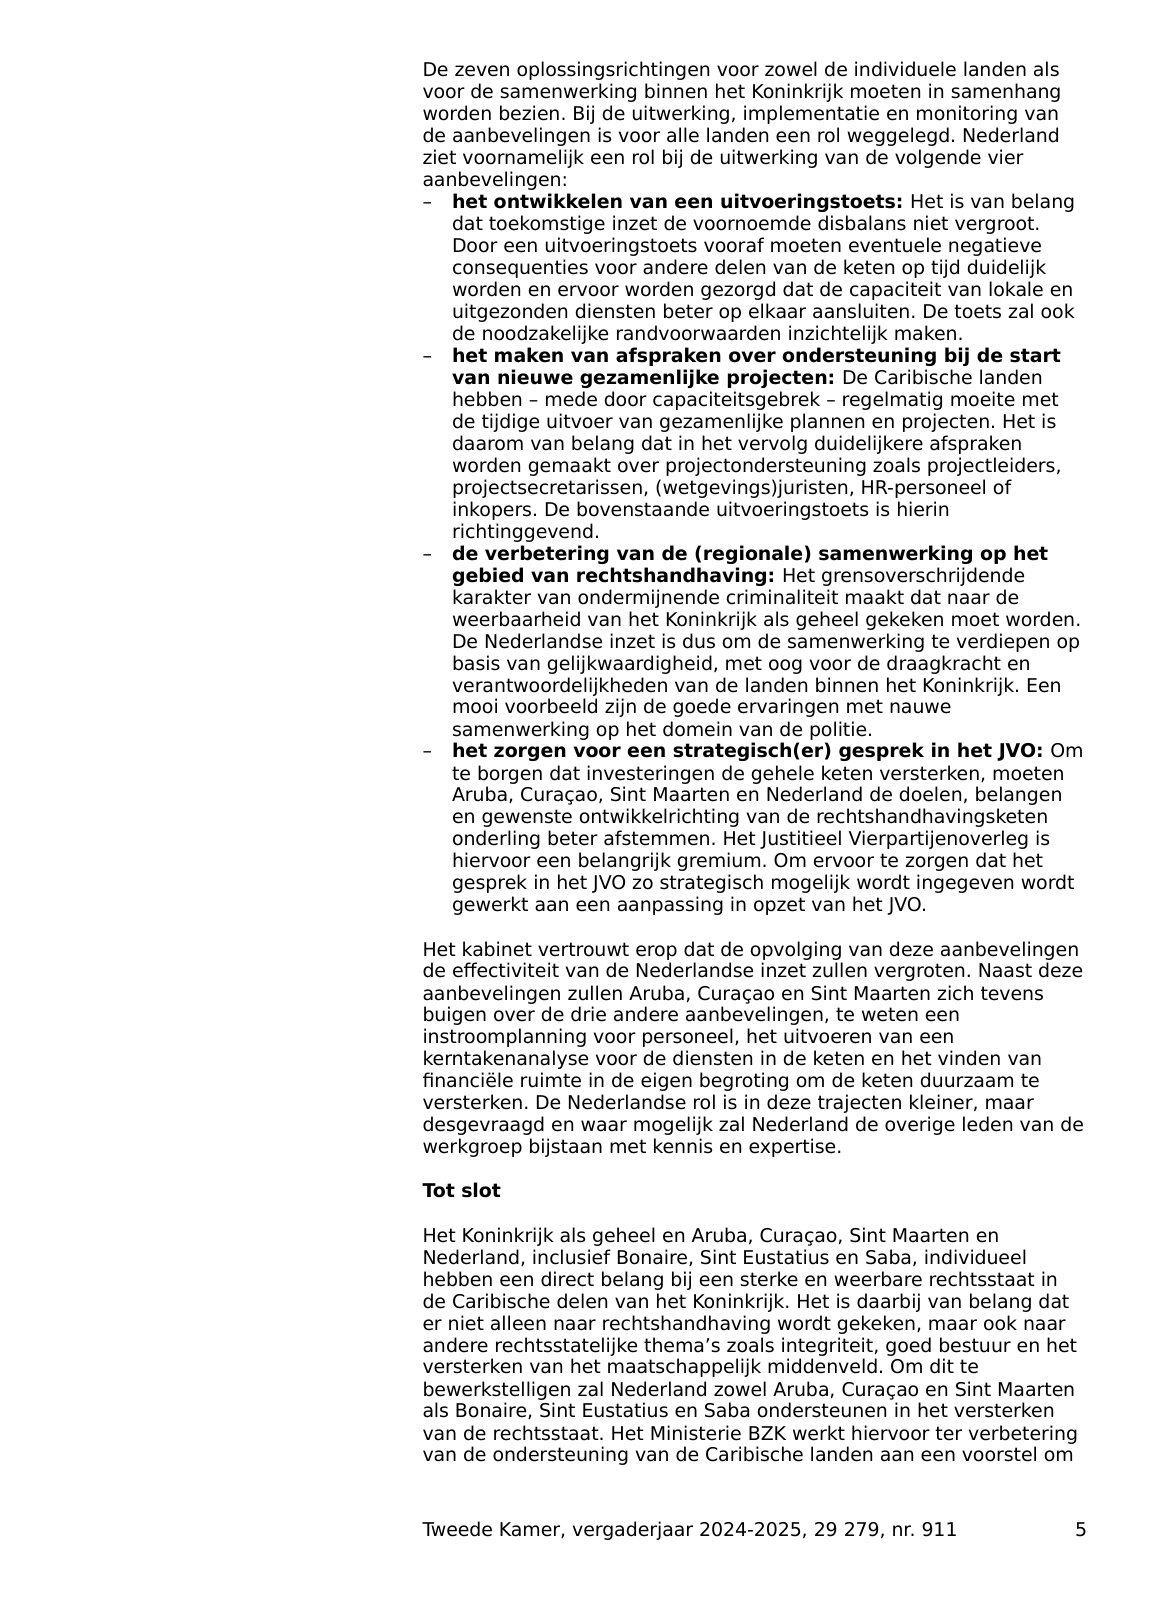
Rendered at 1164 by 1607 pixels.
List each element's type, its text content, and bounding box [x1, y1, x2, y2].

text Het kabinet vertrouwt erop dat de opvolging van deze aanbevelingen de effectiviteit van de Nederlandse inzet zullen vergroten. Naast deze aanbevelingen zullen Aruba, Curaçao en Sint Maarten zich tevens buigen over de drie andere aanbevelingen, te weten een instroomplanning voor personeel, het uitvoeren van een kerntakenanalyse voor de diensten in de keten en het vinden van financiële ruimte in de eigen begroting om de keten duurzaam te versterken. De Nederlandse rol is in deze trajecten kleiner, maar desgevraagd en waar mogelijk zal Nederland de overige leden van de werkgroep bijstaan met kennis en expertise. [422, 938, 1087, 1158]
text De zeven oplossingsrichtingen voor zowel de individuele landen als voor de samenwerking binnen het Koninkrijk moeten in samenhang worden bezien. Bij de uitwerking, implementatie en monitoring van de aanbevelingen is voor alle landen een rol weggelegd. Nederland ziet voornamelijk een rol bij de uitwerking van de volgende vier aanbevelingen: [422, 59, 1087, 191]
text – de verbetering van de (regionale) samenwerking op het gebied van rechtshandhaving: Het grensoverschrijdende karakter van ondermijnende criminaliteit maakt dat naar de weerbaarheid van het Koninkrijk als geheel gekeken moet worden. De Nederlandse inzet is dus om de samenwerking te verdiepen op basis van gelijkwaardigheid, met oog voor de draagkracht en verantwoordelijkheden van de landen binnen het Koninkrijk. Een mooi voorbeeld zijn de goede ervaringen met nauwe samenwerking op het domein van de politie. [422, 543, 1087, 740]
text – het maken van afspraken over ondersteuning bij de start van nieuwe gezamenlijke projecten: De Caribische landen hebben – mede door capaciteitsgebrek – regelmatig moeite met de tijdige uitvoer van gezamenlijke plannen en projecten. Het is daarom van belang dat in het vervolg duidelijkere afspraken worden gemaakt over projectondersteuning zoals projectleiders, projectsecretarissen, (wetgevings)juristen, HR-personeel of inkopers. De bovenstaande uitvoeringstoets is hierin richtinggevend. [422, 345, 1087, 543]
text – het ontwikkelen van een uitvoeringstoets: Het is van belang dat toekomstige inzet de voornoemde disbalans niet vergroot. Door een uitvoeringstoets vooraf moeten eventuele negatieve consequenties voor andere delen van de keten op tijd duidelijk worden en ervoor worden gezorgd dat de capaciteit van lokale en uitgezonden diensten beter op elkaar aansluiten. De toets zal ook de noodzakelijke randvoorwaarden inzichtelijk maken. [422, 191, 1087, 345]
text Het Koninkrijk als geheel en Aruba, Curaçao, Sint Maarten en Nederland, inclusief Bonaire, Sint Eustatius en Saba, individueel hebben een direct belang bij een sterke en weerbare rechtsstaat in de Caribische delen van het Koninkrijk. Het is daarbij van belang dat er niet alleen naar rechtshandhaving wordt gekeken, maar ook naar andere rechtsstatelijke thema’s zoals integriteit, goed bestuur en het versterken van het maatschappelijk middenveld. Om dit te bewerkstelligen zal Nederland zowel Aruba, Curaçao en Sint Maarten als Bonaire, Sint Eustatius en Saba ondersteunen in het versterken van de rechtsstaat. Het Ministerie BZK werkt hiervoor ter verbetering van de ondersteuning van de Caribische landen aan een voorstel om [422, 1224, 1087, 1466]
text – het zorgen voor een strategisch(er) gesprek in het JVO: Om te borgen dat investeringen de gehele keten versterken, moeten Aruba, Curaçao, Sint Maarten en Nederland de doelen, belangen en gewenste ontwikkelrichting van de rechtshandhavingsketen onderling beter afstemmen. Het Justitieel Vierpartijenoverleg is hiervoor een belangrijk gremium. Om ervoor te zorgen dat het gesprek in het JVO zo strategisch mogelijk wordt ingegeven wordt gewerkt aan een aanpassing in opzet van het JVO. [422, 740, 1087, 916]
subtitle Tot slot [422, 1180, 1087, 1202]
